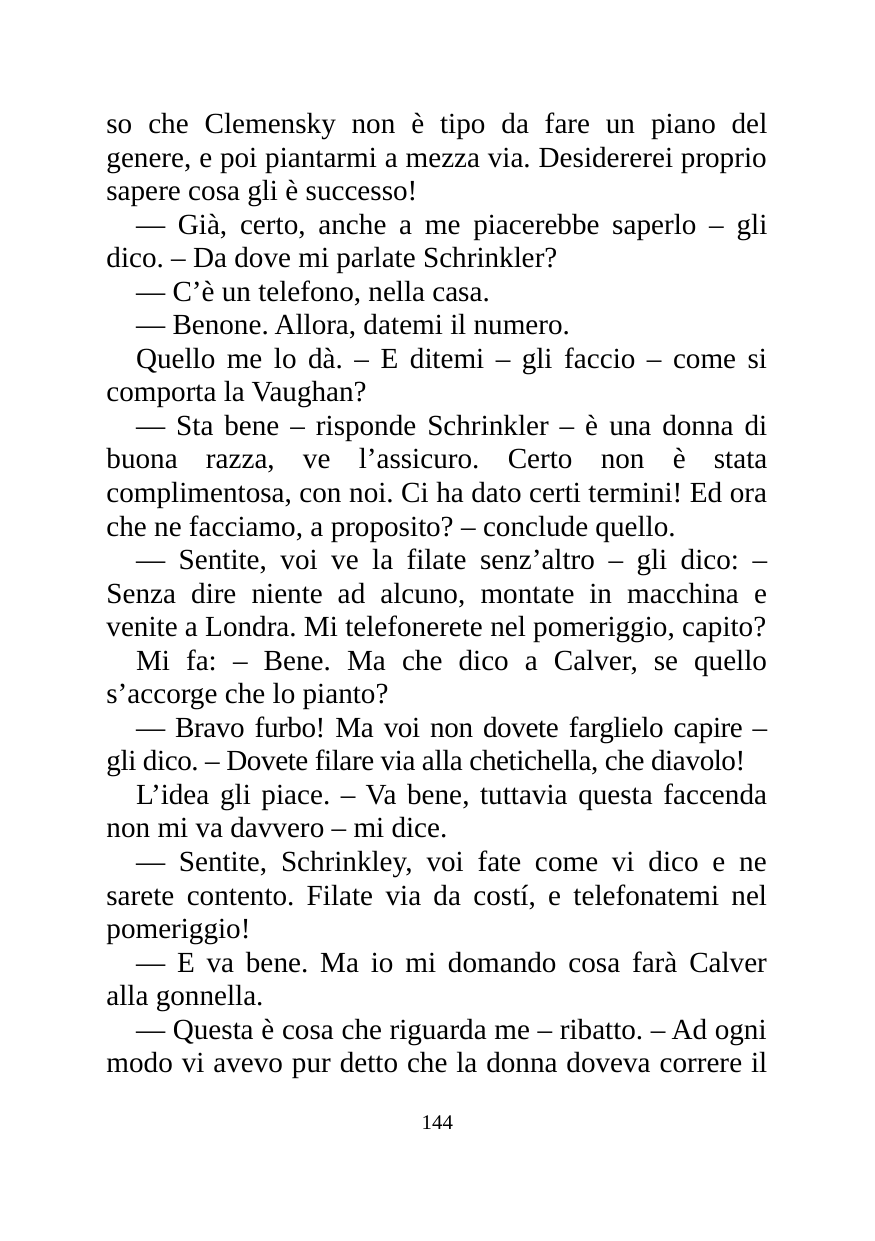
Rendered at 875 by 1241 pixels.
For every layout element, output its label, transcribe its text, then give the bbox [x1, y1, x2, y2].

text — Benone. Allora, datemi il numero. [106, 307, 768, 341]
text — Sentite, voi ve la filate senz’altro – gli dico: – Senza dire niente ad alcuno, montate in macchina e venite a Londra. Mi telefonerete nel pomeriggio, capito? [106, 542, 768, 643]
text L’idea gli piace. – Va bene, tuttavia questa faccenda non mi va davvero – mi dice. [106, 777, 768, 844]
text — Sentite, Schrinkley, voi fate come vi dico e ne sarete contento. Filate via da costí, e telefonatemi nel pomeriggio! [106, 844, 768, 945]
text Quello me lo dà. – E ditemi – gli faccio – come si comporta la Vaughan? [106, 341, 768, 408]
text — E va bene. Ma io mi domando cosa farà Calver alla gonnella. [106, 945, 768, 1012]
text — Bravo furbo! Ma voi non dovete farglielo capire – gli dico. – Dovete filare via alla chetichella, che diavolo! [106, 710, 768, 777]
text — Questa è cosa che riguarda me – ribatto. – Ad ogni modo vi avevo pur detto che la donna doveva correre il [106, 1012, 768, 1079]
text — Già, certo, anche a me piacerebbe saperlo – gli dico. – Da dove mi parlate Schrinkler? [106, 207, 768, 274]
text Mi fa: – Bene. Ma che dico a Calver, se quello s’accorge che lo pianto? [106, 643, 768, 710]
text — Sta bene – risponde Schrinkler – è una donna di buona razza, ve l’assicuro. Certo non è stata complimentosa, con noi. Ci ha dato certi termini! Ed ora che ne facciamo, a proposito? – conclude quello. [106, 408, 768, 542]
text so che Clemensky non è tipo da fare un piano del genere, e poi piantarmi a mezza via. Desidererei proprio sapere cosa gli è successo! [106, 106, 768, 207]
text — C’è un telefono, nella casa. [106, 274, 768, 307]
